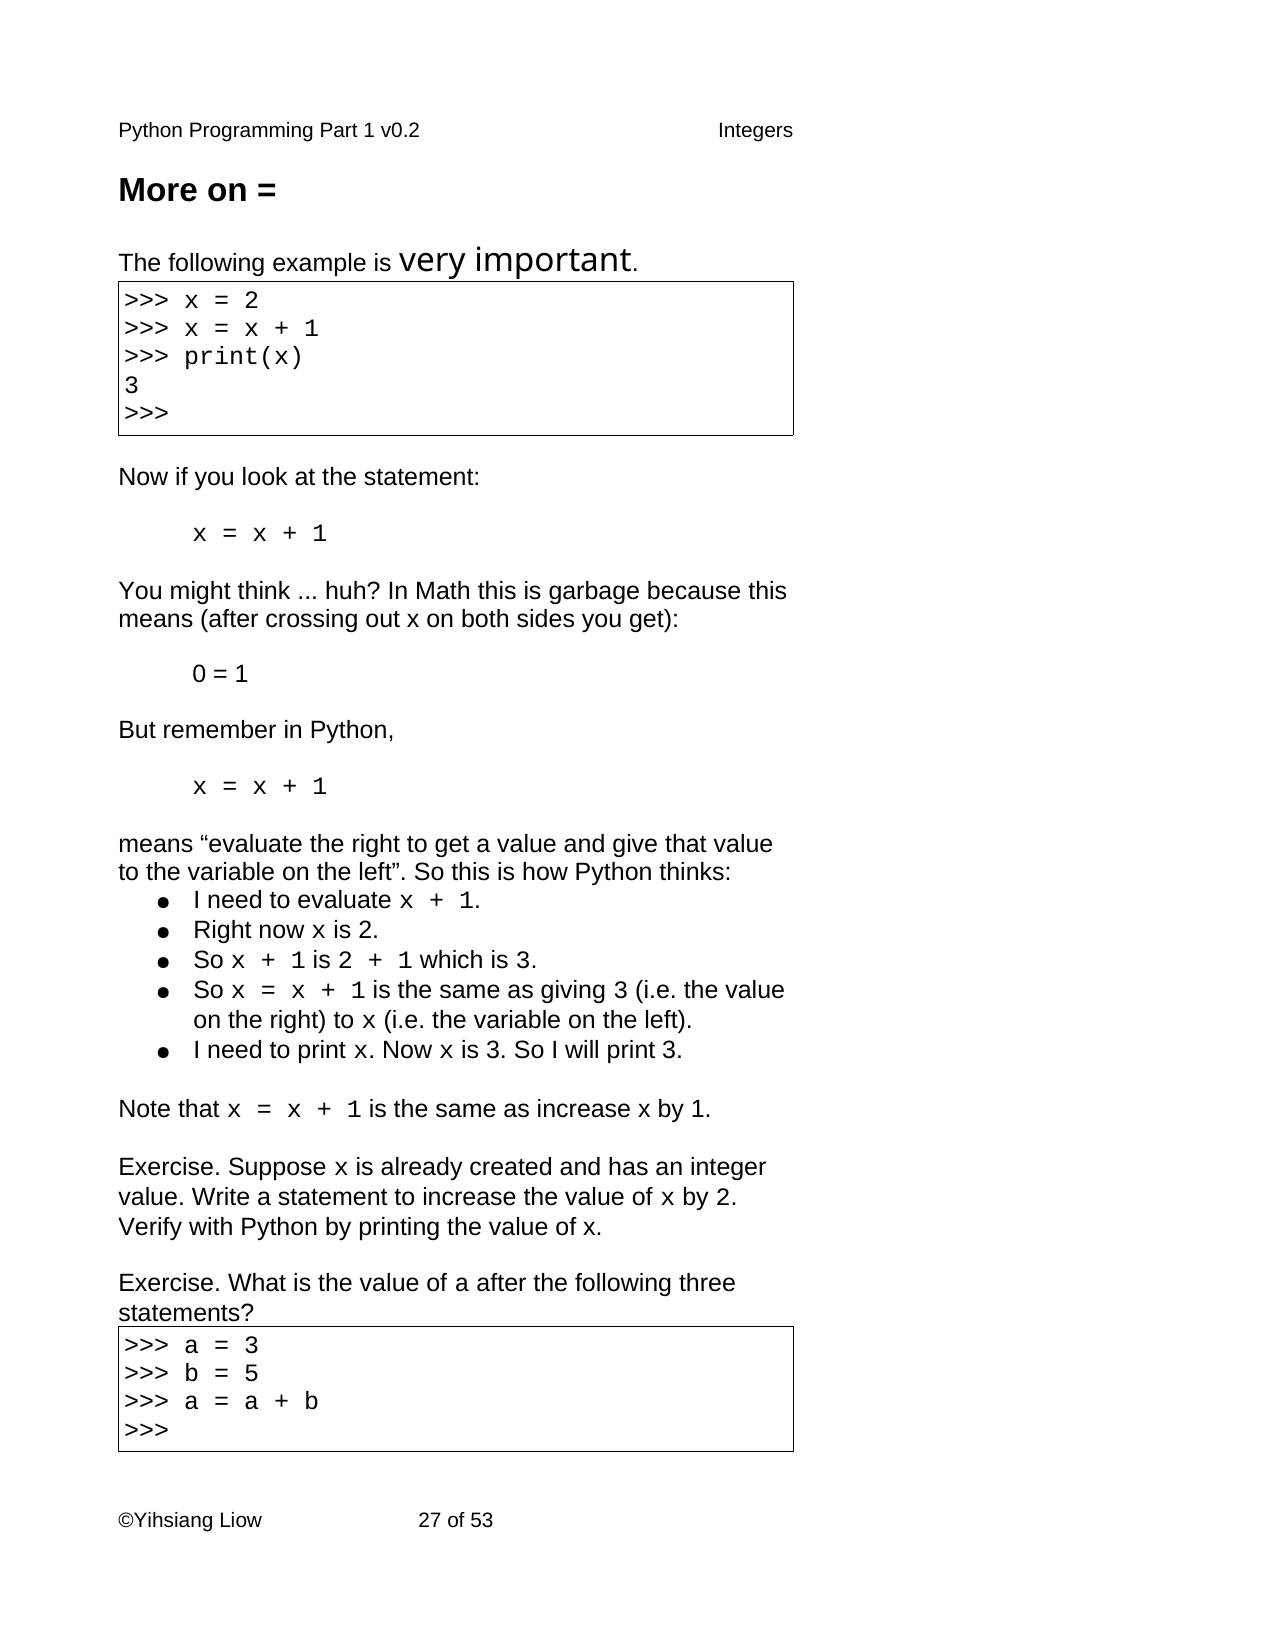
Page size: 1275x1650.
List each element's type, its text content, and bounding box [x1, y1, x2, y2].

text You might think ... huh? In Math this is garbage because this means (after crossing out x on both sides you get): [118, 577, 793, 632]
list So x = x + 1 is the same as giving 3 (i.e. the value on the right) to x (i.e. the variable on the left). [156, 976, 793, 1036]
list I need to print x. Now x is 3. So I will print 3. [156, 1036, 793, 1066]
text Exercise. What is the value of a after the following three statements? [118, 1268, 793, 1326]
text But remember in Python, [118, 716, 793, 744]
list So x + 1 is 2 + 1 which is 3. [156, 946, 793, 976]
text 0 = 1 [118, 660, 793, 688]
table_header >>> a = 3 >>> b = 5 >>> a = a + b >>> [119, 1327, 793, 1451]
list Right now x is 2. [156, 916, 793, 946]
text x = x + 1 [118, 772, 793, 802]
text Note that x = x + 1 is the same as increase x by 1. [118, 1094, 793, 1124]
text Exercise. Suppose x is already created and has an integer value. Write a statement to increase the value of x by 2. Verify with Python by printing the value of x. [118, 1152, 793, 1241]
list I need to evaluate x + 1. [156, 886, 793, 916]
table_header >>> x = 2 >>> x = x + 1 >>> print(x) 3 >>> [119, 282, 793, 435]
text More on = [118, 171, 793, 208]
text Now if you look at the statement: [118, 463, 793, 491]
text means “evaluate the right to get a value and give that value to the variable on the left”. So this is how Python thinks: [118, 830, 793, 886]
text x = x + 1 [118, 518, 793, 549]
text The following example is very important. [118, 236, 793, 281]
